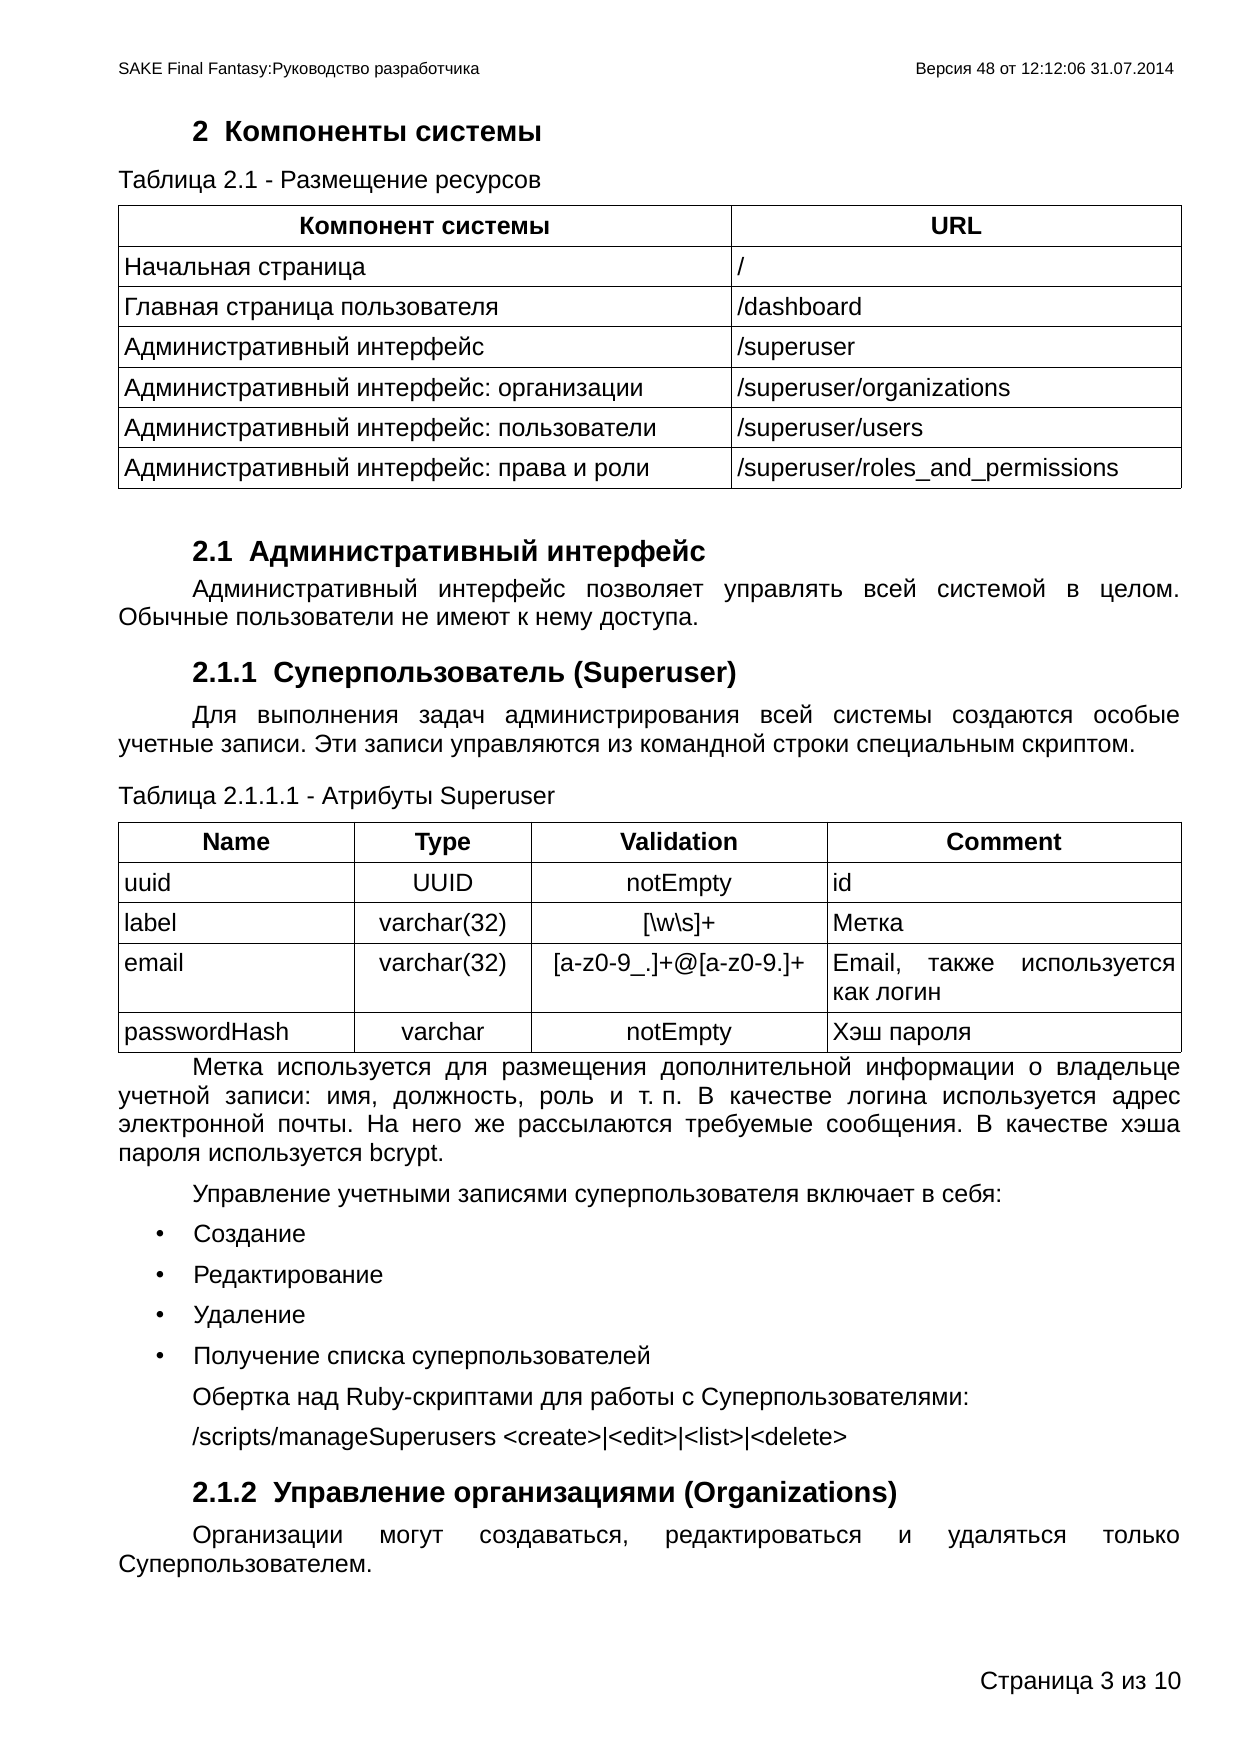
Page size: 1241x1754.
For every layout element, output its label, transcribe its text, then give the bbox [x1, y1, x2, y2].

table_cell label [119, 903, 354, 942]
table_header Компонент системы [119, 206, 731, 246]
text /scripts/manageSuperusers <create>|<edit>|<list>|<delete> [118, 1422, 1181, 1451]
table_header URL [732, 206, 1181, 246]
table_cell UUID [355, 863, 531, 902]
text Управление учетными записями суперпользователя включает в себя: [118, 1179, 1181, 1207]
text Организации могут создаваться, редактироваться и удаляться только Суперпользователем. [118, 1520, 1181, 1577]
table_cell Email, также используется как логин [828, 944, 1181, 1012]
table_cell varchar(32) [355, 944, 531, 1012]
subtitle Суперпользователь (Superuser) [118, 655, 1181, 688]
subtitle Компоненты системы [118, 114, 1181, 147]
list Редактирование [156, 1260, 1181, 1289]
table_cell Метка [828, 903, 1181, 942]
table_cell varchar [355, 1013, 531, 1052]
subtitle Административный интерфейс [118, 534, 1181, 568]
table_cell varchar(32) [355, 903, 531, 942]
table_cell notEmpty [532, 1013, 827, 1052]
table_cell Административный интерфейс: права и роли [119, 448, 731, 488]
table_header Comment [828, 823, 1181, 862]
table_cell /dashboard [732, 287, 1181, 326]
table_header Name [119, 823, 354, 862]
table_cell /superuser/roles_and_permissions [732, 448, 1181, 488]
table_cell uuid [119, 863, 354, 902]
table_header Validation [532, 823, 827, 862]
text Метка используется для размещения дополнительной информации о владельце учетной записи: имя, должность, роль и т. п. В качестве логина используется адрес электронной почты. На него же рассылаются требуемые сообщения. В качестве хэша пароля используется bcrypt. [118, 1053, 1181, 1167]
table_cell email [119, 944, 354, 1012]
text Таблица 2.1 - Размещение ресурсов [118, 165, 1181, 194]
table_cell notEmpty [532, 863, 827, 902]
table_cell Главная страница пользователя [119, 287, 731, 326]
table_cell Хэш пароля [828, 1013, 1181, 1052]
text Административный интерфейс позволяет управлять всей системой в целом. Обычные пользователи не имеют к нему доступа. [118, 574, 1181, 631]
table_cell / [732, 247, 1181, 286]
text Таблица 2.1.1.1 - Атрибуты Superuser [118, 781, 1181, 810]
table_cell /superuser/organizations [732, 368, 1181, 407]
table_cell Административный интерфейс [119, 327, 731, 367]
list Создание [156, 1219, 1181, 1248]
list Получение списка суперпользователей [156, 1341, 1181, 1370]
table_cell /superuser/users [732, 408, 1181, 447]
table_cell [a-z0-9_.]+@[a-z0-9.]+ [532, 944, 827, 1012]
subtitle Управление организациями (Organizations) [118, 1474, 1181, 1508]
list Удаление [156, 1301, 1181, 1329]
text Обертка над Ruby-скриптами для работы с Суперпользователями: [118, 1382, 1181, 1411]
table_cell /superuser [732, 327, 1181, 367]
text Для выполнения задач администрирования всей системы создаются особые учетные записи. Эти записи управляются из командной строки специальным скриптом. [118, 700, 1181, 757]
table_cell Начальная страница [119, 247, 731, 286]
table_header Type [355, 823, 531, 862]
table_cell Административный интерфейс: пользователи [119, 408, 731, 447]
table_cell [\w\s]+ [532, 903, 827, 942]
table_cell id [828, 863, 1181, 902]
table_cell Административный интерфейс: организации [119, 368, 731, 407]
table_cell passwordHash [119, 1013, 354, 1052]
